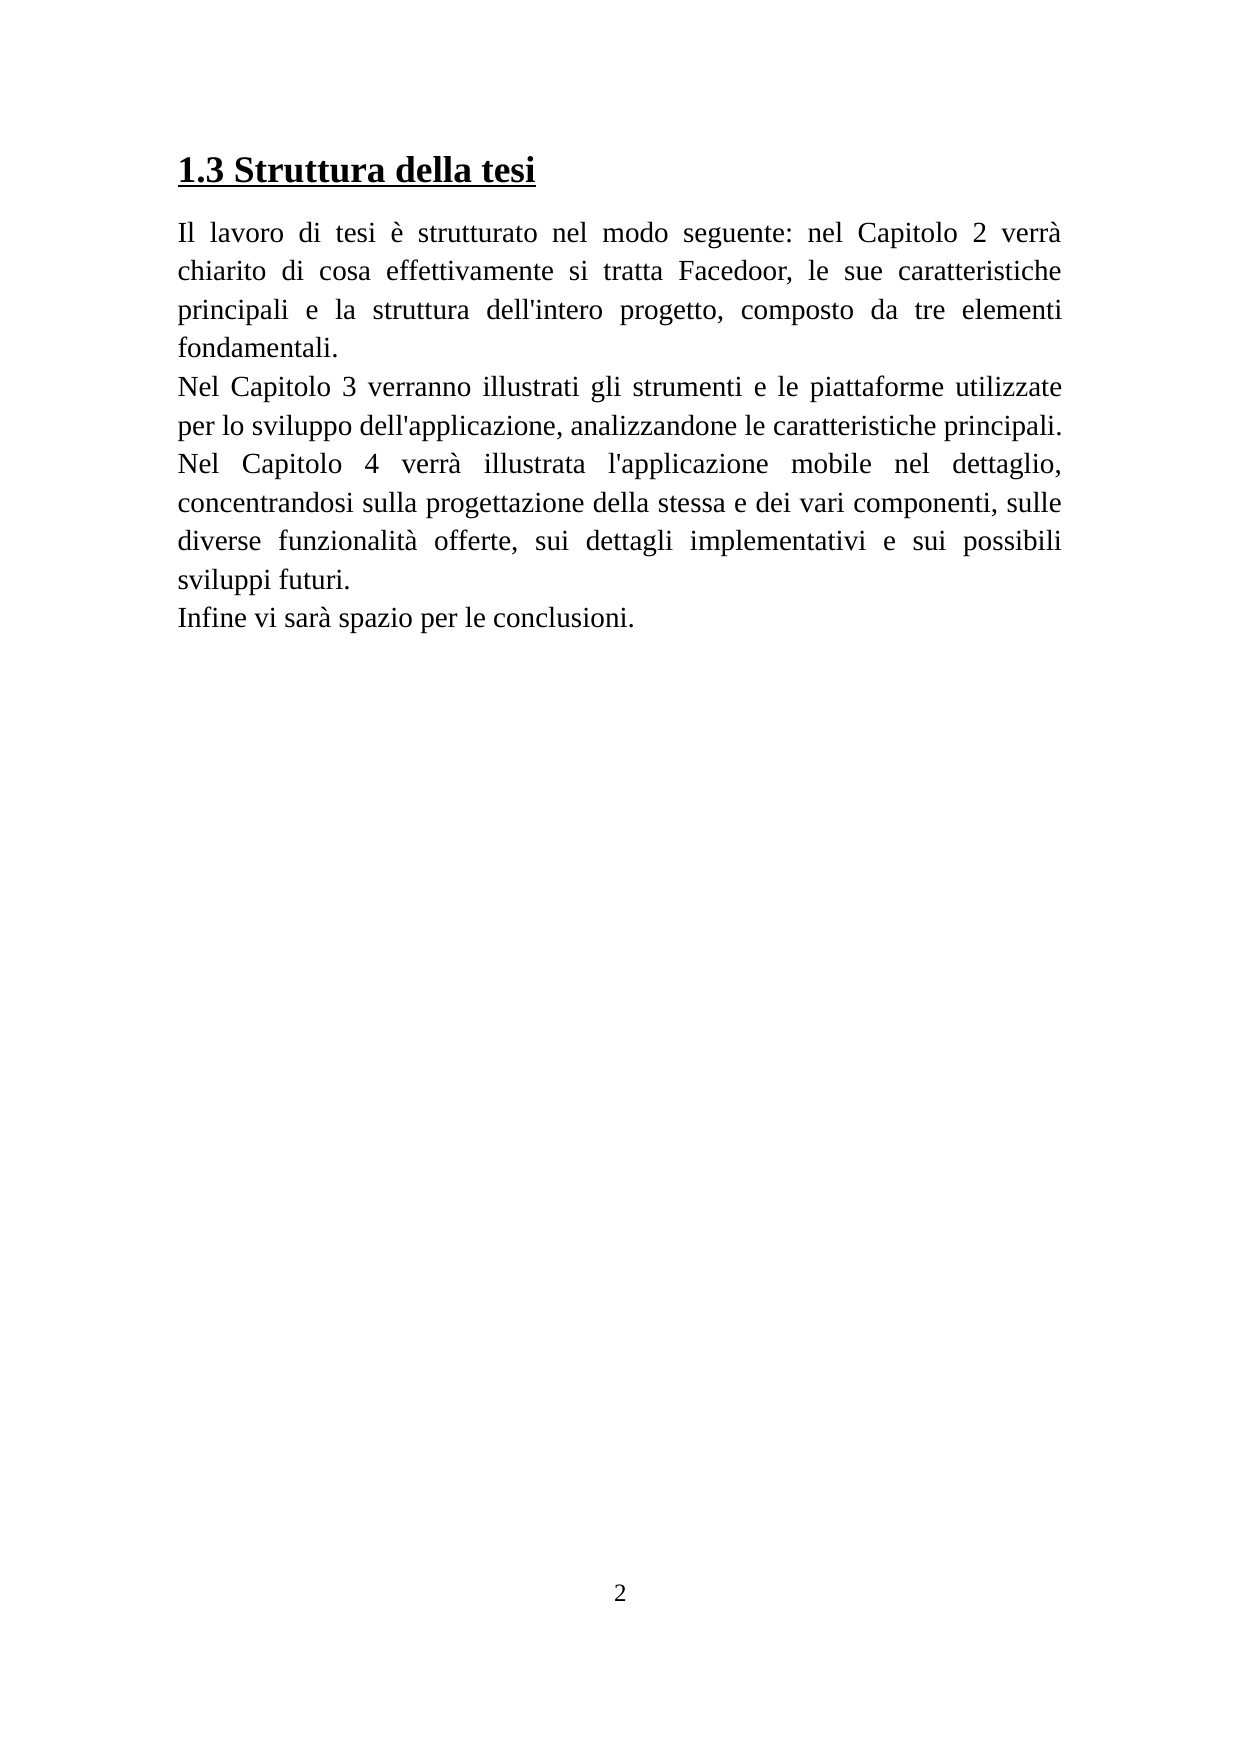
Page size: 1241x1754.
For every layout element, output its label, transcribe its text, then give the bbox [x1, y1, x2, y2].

text Nel Capitolo 4 verrà illustrata l'applicazione mobile nel dettaglio, concentrandosi sulla progettazione della stessa e dei vari componenti, sulle diverse funzionalità offerte, sui dettagli implementativi e sui possibili sviluppi futuri. [177, 446, 1063, 595]
text 1.3 Struttura della tesi [177, 148, 1063, 191]
text Infine vi sarà spazio per le conclusioni. [177, 600, 1063, 634]
text Nel Capitolo 3 verranno illustrati gli strumenti e le piattaforme utilizzate per lo sviluppo dell'applicazione, analizzandone le caratteristiche principali. [177, 369, 1063, 441]
text Il lavoro di tesi è strutturato nel modo seguente: nel Capitolo 2 verrà chiarito di cosa effettivamente si tratta Facedoor, le sue caratteristiche principali e la struttura dell'intero progetto, composto da tre elementi fondamentali. [177, 215, 1063, 364]
